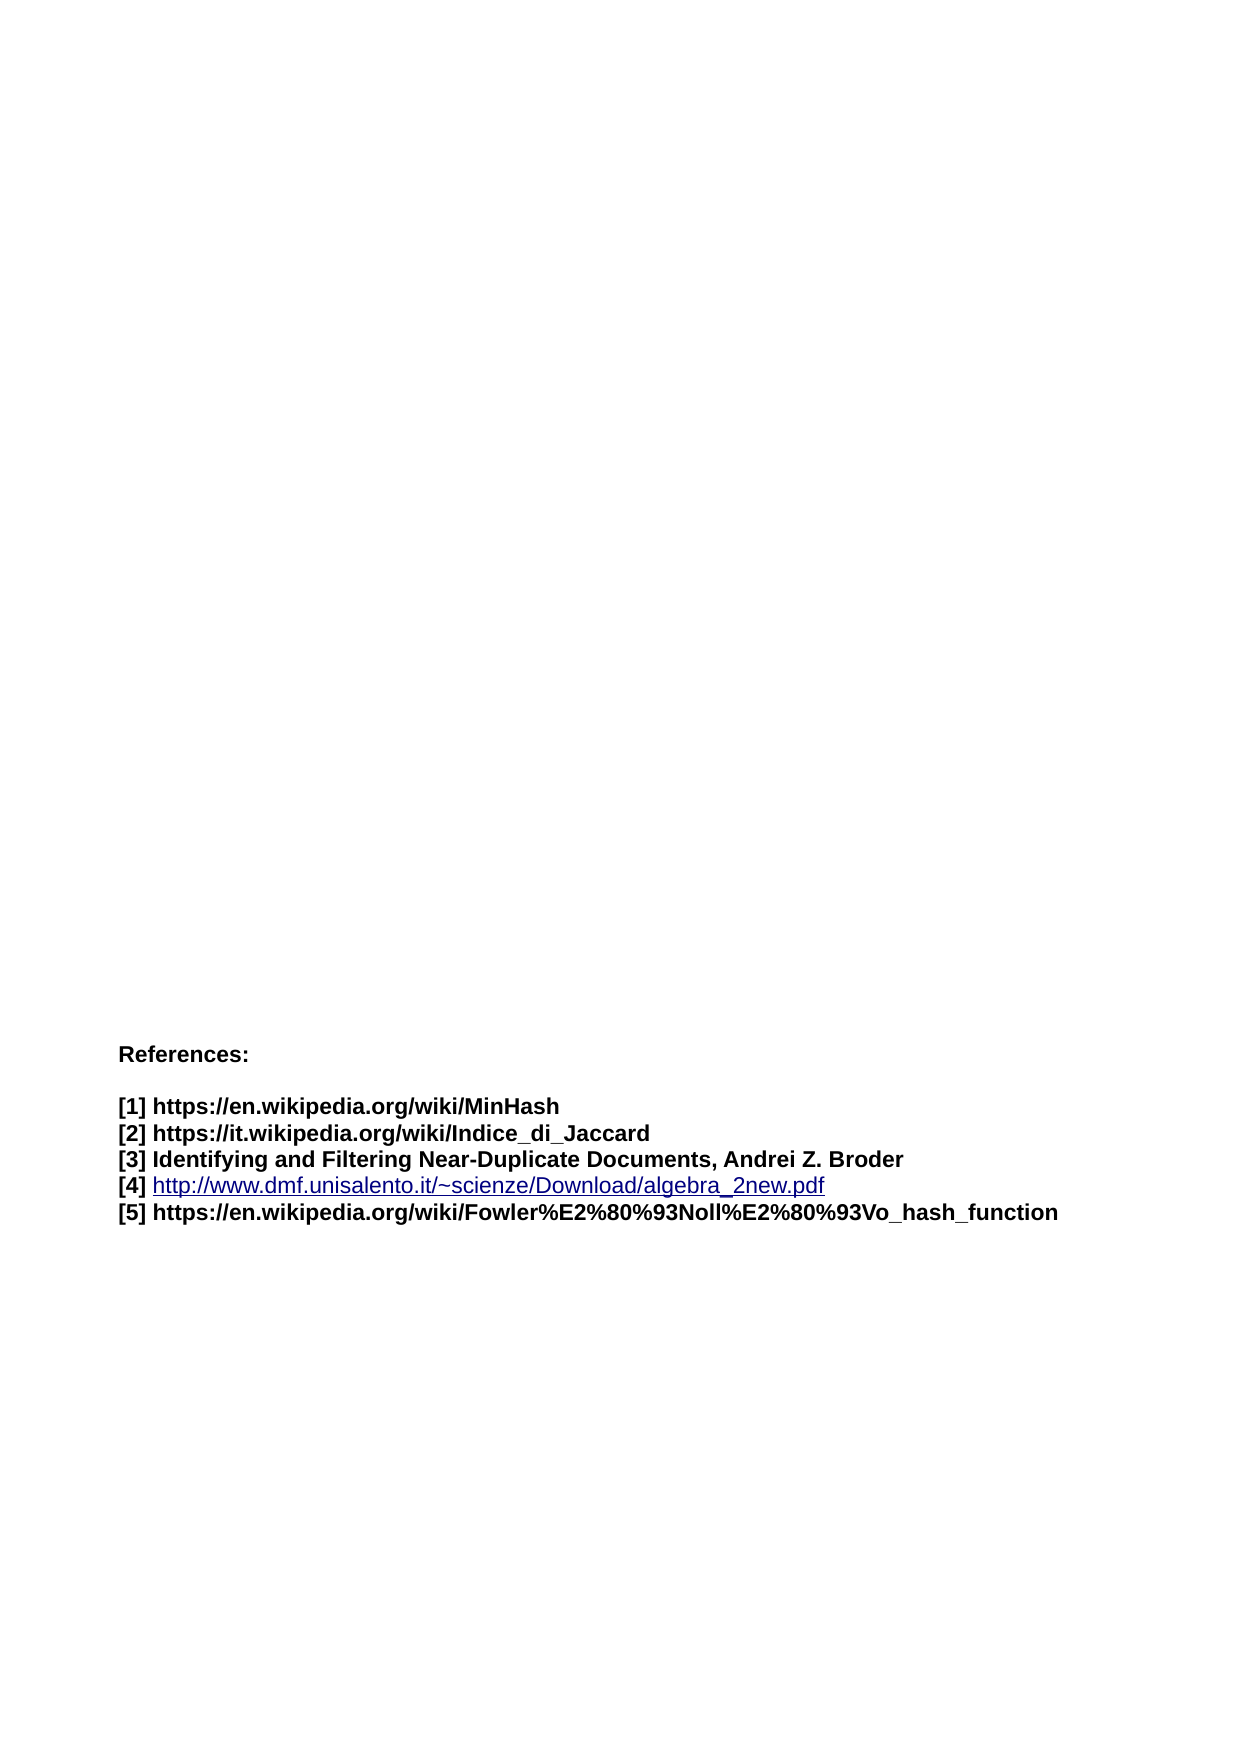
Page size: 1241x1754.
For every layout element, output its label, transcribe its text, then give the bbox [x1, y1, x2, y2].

text [3] Identifying and Filtering Near-Duplicate Documents, Andrei Z. Broder [118, 1146, 1122, 1172]
text [4] http://www.dmf.unisalento.it/~scienze/Download/algebra_2new.pdf [118, 1172, 1122, 1199]
text [2] https://it.wikipedia.org/wiki/Indice_di_Jaccard [118, 1119, 1122, 1146]
text [1] https://en.wikipedia.org/wiki/MinHash [118, 1093, 1122, 1119]
text References: [118, 1041, 1122, 1067]
text [5] https://en.wikipedia.org/wiki/Fowler%E2%80%93Noll%E2%80%93Vo_hash_function [118, 1199, 1122, 1225]
